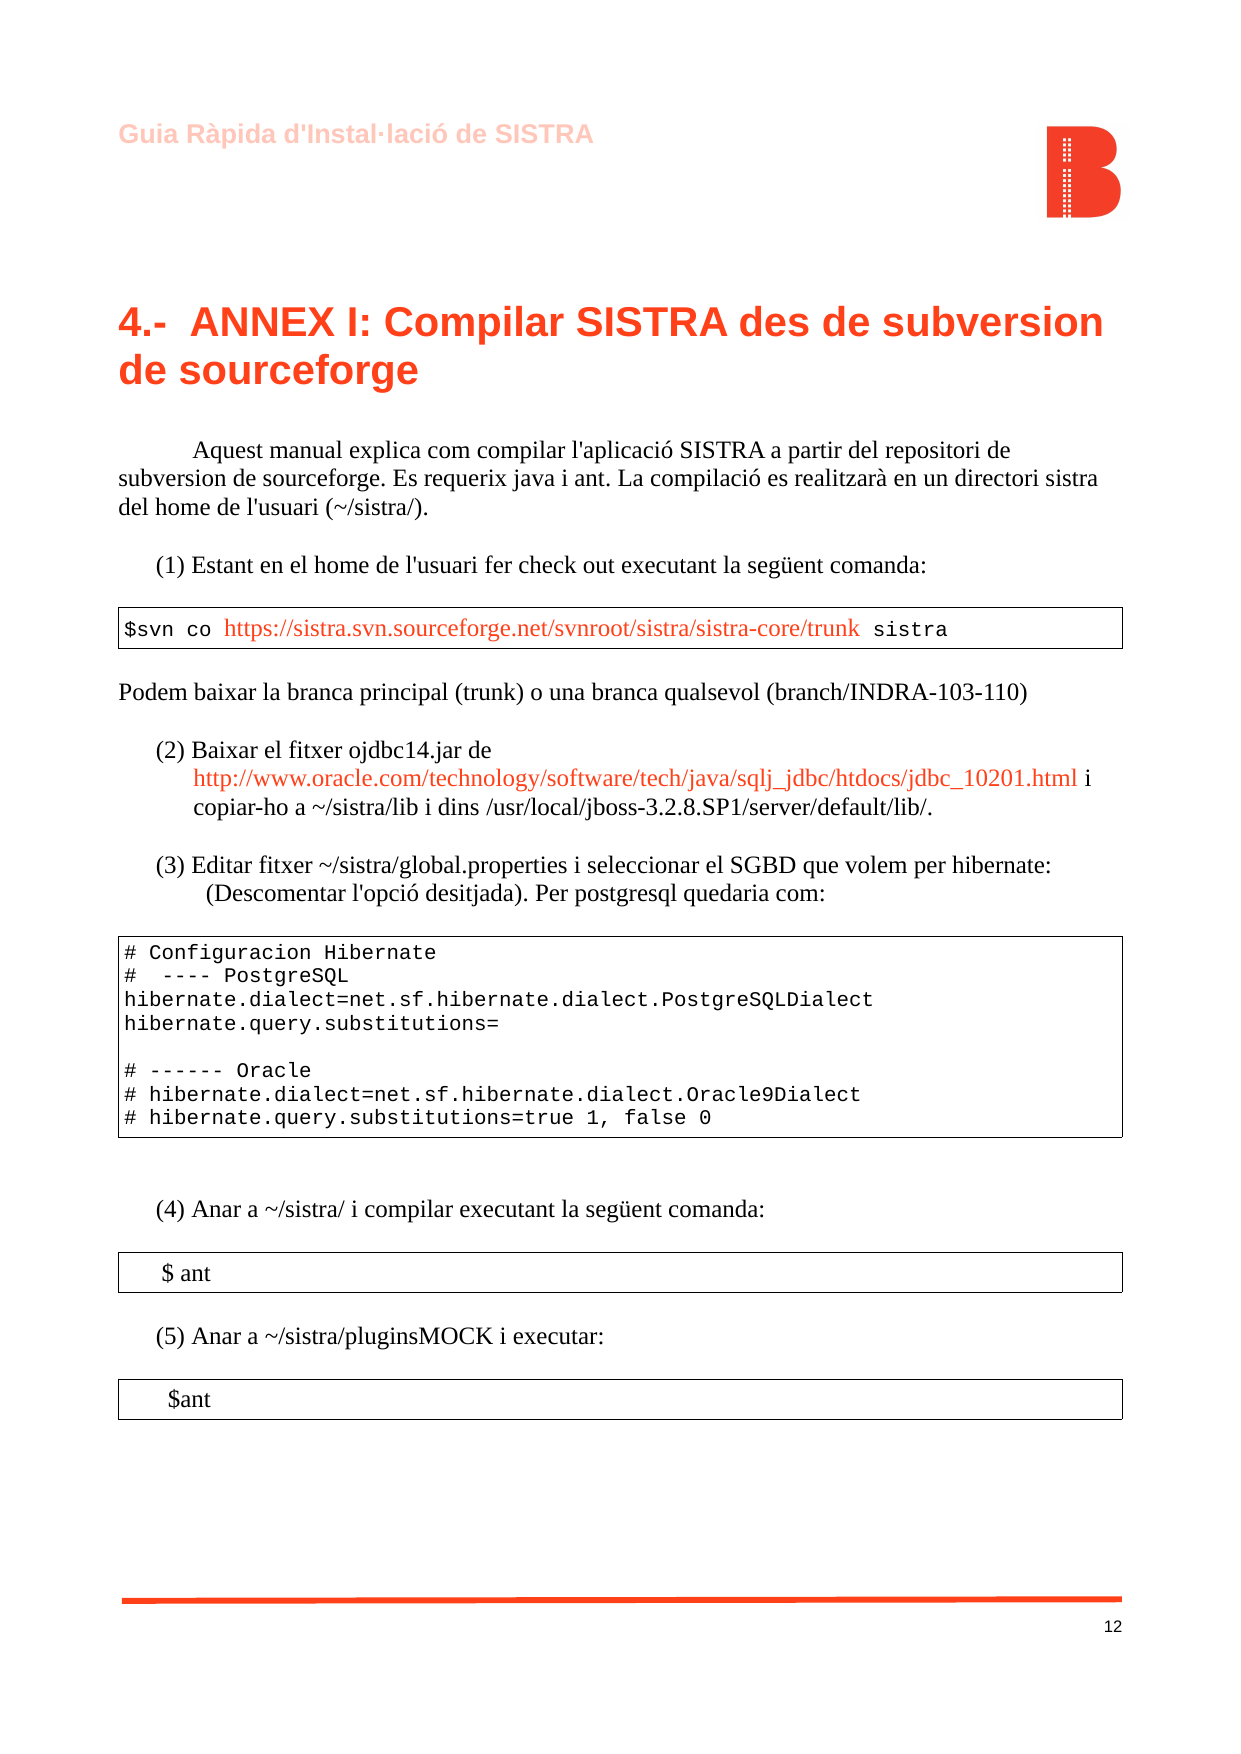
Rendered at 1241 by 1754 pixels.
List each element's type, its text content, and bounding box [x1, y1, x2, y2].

picture [1036, 124, 1130, 221]
list Editar fitxer ~/sistra/global.properties i seleccionar el SGBD que volem per hibernate: [156, 850, 1122, 878]
list Baixar el fitxer ojdbc14.jar de http://www.oracle.com/technology/software/tech/java/sqlj_jdbc/htdocs/jdbc_10201.html i copiar-ho a ~/sistra/lib i dins /usr/local/jboss-3.2.8.SP1/server/default/lib/. [156, 735, 1122, 821]
table_header $ant [119, 1380, 1122, 1419]
table_header $svn co https://sistra.svn.sourceforge.net/svnroot/sistra/sistra-core/trunk sistra [119, 608, 1122, 648]
text Podem baixar la branca principal (trunk) o una branca qualsevol (branch/INDRA-103-110) [118, 677, 1122, 706]
table_header $ ant [119, 1253, 1122, 1292]
list (Descomentar l'opció desitjada). Per postgresql quedaria com: [156, 878, 1122, 907]
text Aquest manual explica com compilar l'aplicació SISTRA a partir del repositori de subversion de sourceforge. Es requerix java i ant. La compilació es realitzarà en un directori sistra del home de l'usuari (~/sistra/). [118, 435, 1122, 521]
list Estant en el home de l'usuari fer check out executant la següent comanda: [156, 550, 1122, 578]
list Anar a ~/sistra/pluginsMOCK i executar: [156, 1321, 1122, 1350]
subtitle ANNEX I: Compilar SISTRA des de subversion de sourceforge [118, 298, 1122, 393]
list Anar a ~/sistra/ i compilar executant la següent comanda: [156, 1194, 1122, 1223]
table_header # Configuracion Hibernate # ---- PostgreSQL hibernate.dialect=net.sf.hibernate.dialect.PostgreSQLDialect hibernate.query.substitutions= # ------ Oracle # hibernate.dialect=net.sf.hibernate.dialect.Oracle9Dialect # hibernate.query.substitutions=true 1, false 0 [119, 937, 1122, 1137]
